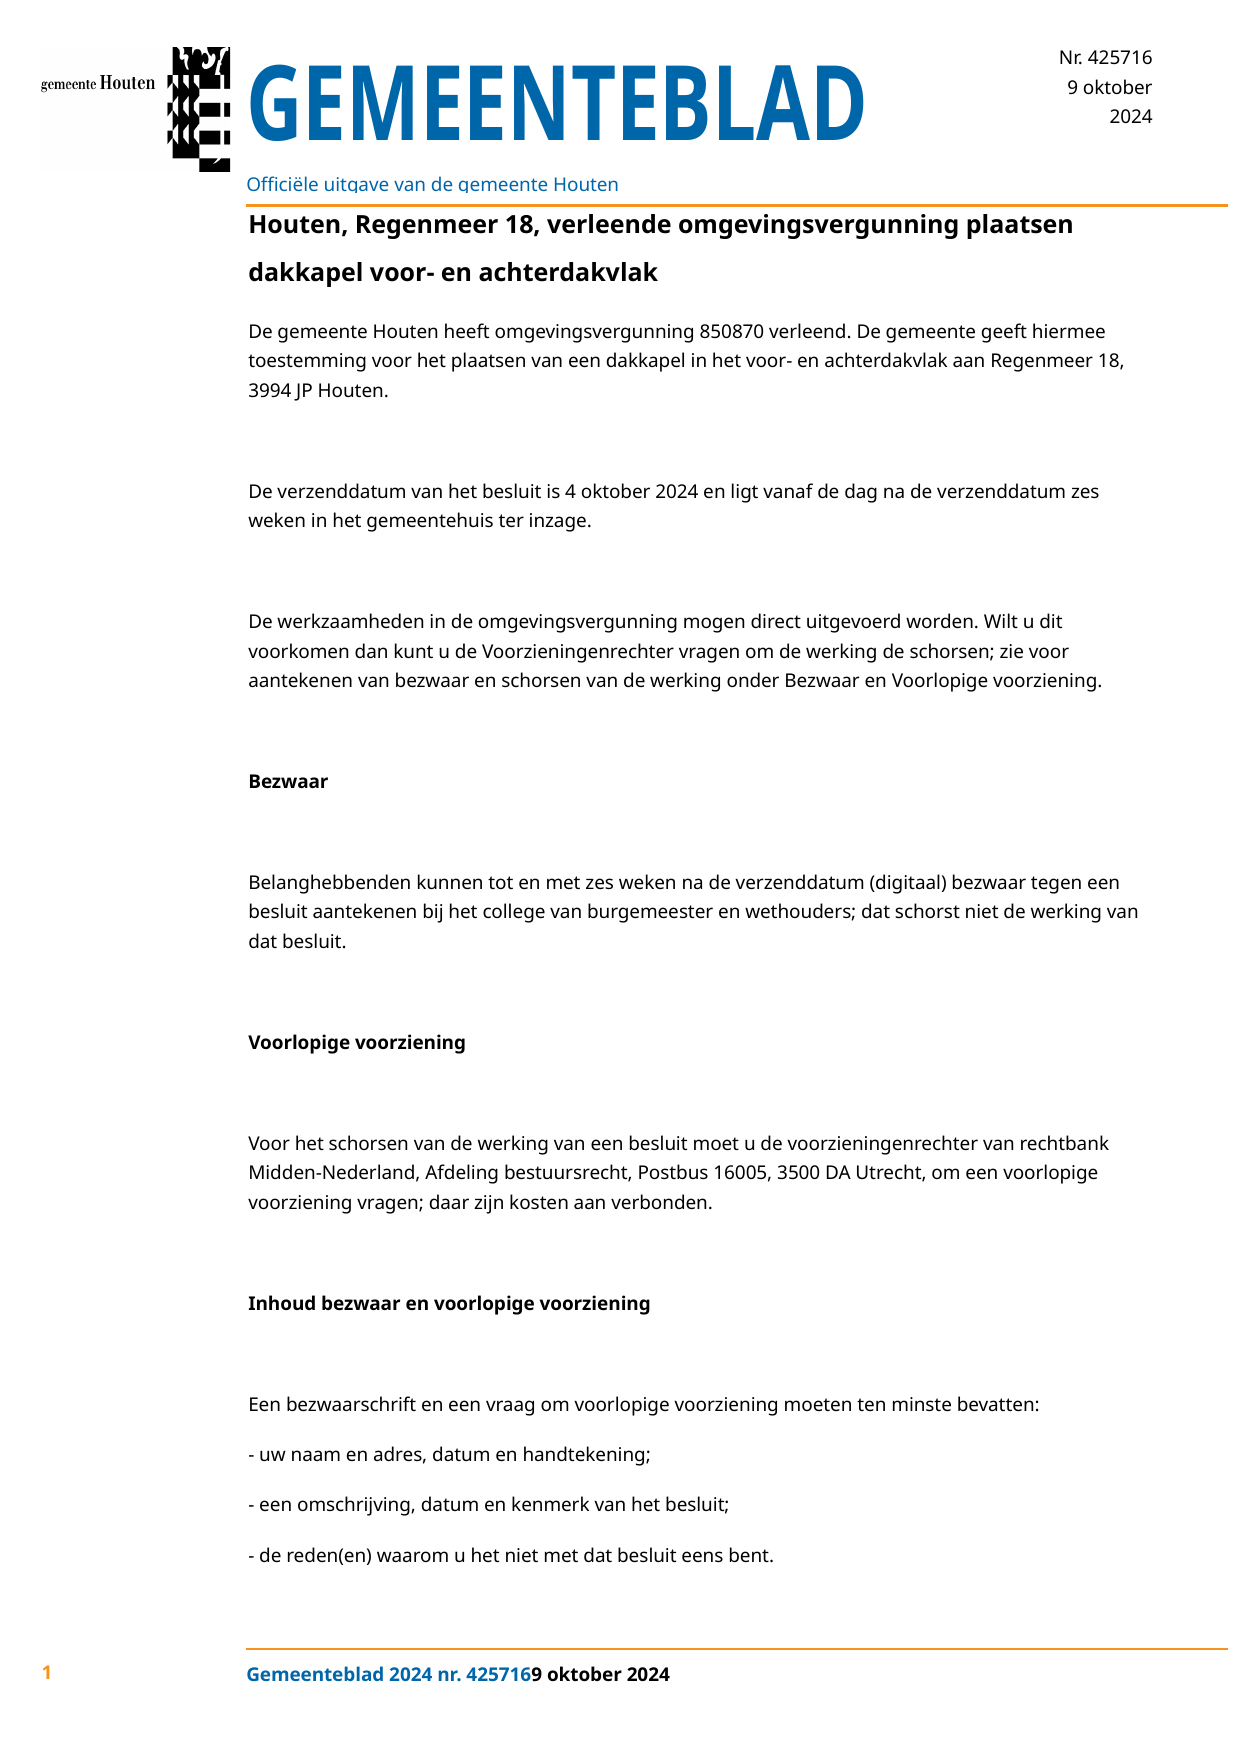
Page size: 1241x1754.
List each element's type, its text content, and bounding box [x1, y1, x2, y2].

text Houten, Regenmeer 18, verleende omgevingsvergunning plaatsen dakkapel voor- en achterdakvlak [248, 207, 1152, 288]
text De verzenddatum van het besluit is 4 oktober 2024 en ligt vanaf de dag na de verzenddatum zes weken in het gemeentehuis ter inzage. [248, 478, 1152, 533]
picture [41, 47, 231, 172]
text Een bezwaarschrift en een vraag om voorlopige voorziening moeten ten minste bevatten: [248, 1391, 1152, 1417]
text De gemeente Houten heeft omgevingsvergunning 850870 verleend. De gemeente geeft hiermee toestemming voor het plaatsen van een dakkapel in het voor- en achterdakvlak aan Regenmeer 18, 3994 JP Houten. [248, 318, 1152, 403]
text Belanghebbenden kunnen tot en met zes weken na de verzenddatum (digitaal) bezwaar tegen een besluit aantekenen bij het college van burgemeester en wethouders; dat schorst niet de werking van dat besluit. [248, 869, 1152, 954]
text - uw naam en adres, datum en handtekening; [248, 1441, 1152, 1467]
text Voor het schorsen van de werking van een besluit moet u de voorzieningenrechter van rechtbank Midden-Nederland, Afdeling bestuursrecht, Postbus 16005, 3500 DA Utrecht, om een voorlopige voorziening vragen; daar zijn kosten aan verbonden. [248, 1130, 1152, 1215]
text Voorlopige voorziening [248, 1029, 1152, 1055]
text Inhoud bezwaar en voorlopige voorziening [248, 1290, 1152, 1316]
text - de reden(en) waarom u het niet met dat besluit eens bent. [248, 1542, 1152, 1568]
text Bezwaar [248, 768, 1152, 794]
text - een omschrijving, datum en kenmerk van het besluit; [248, 1492, 1152, 1517]
text De werkzaamheden in de omgevingsvergunning mogen direct uitgevoerd worden. Wilt u dit voorkomen dan kunt u de Voorzieningenrechter vragen om de werking de schorsen; zie voor aantekenen van bezwaar en schorsen van de werking onder Bezwaar en Voorlopige voorziening. [248, 608, 1152, 693]
